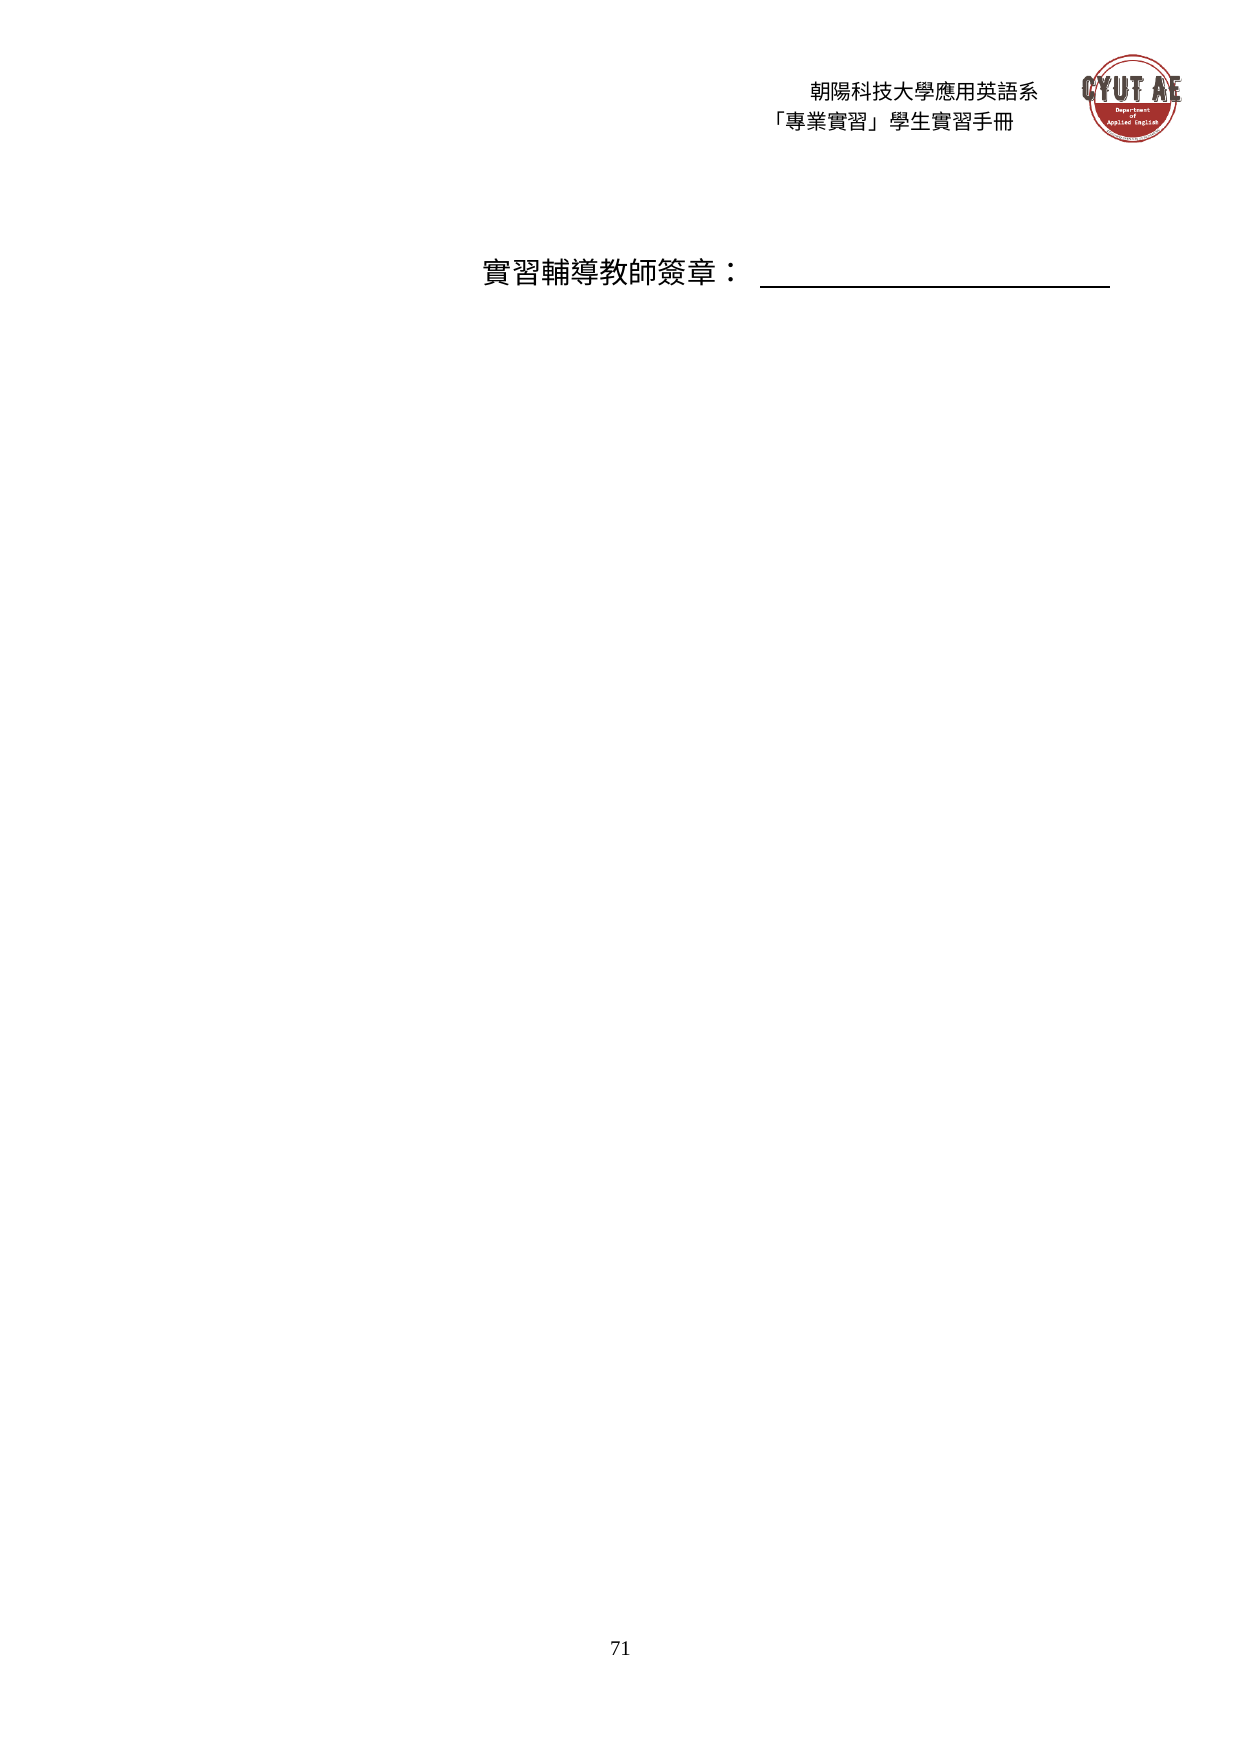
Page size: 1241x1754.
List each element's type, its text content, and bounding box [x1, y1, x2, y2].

text 實習輔導教師簽章： [118, 229, 1122, 292]
